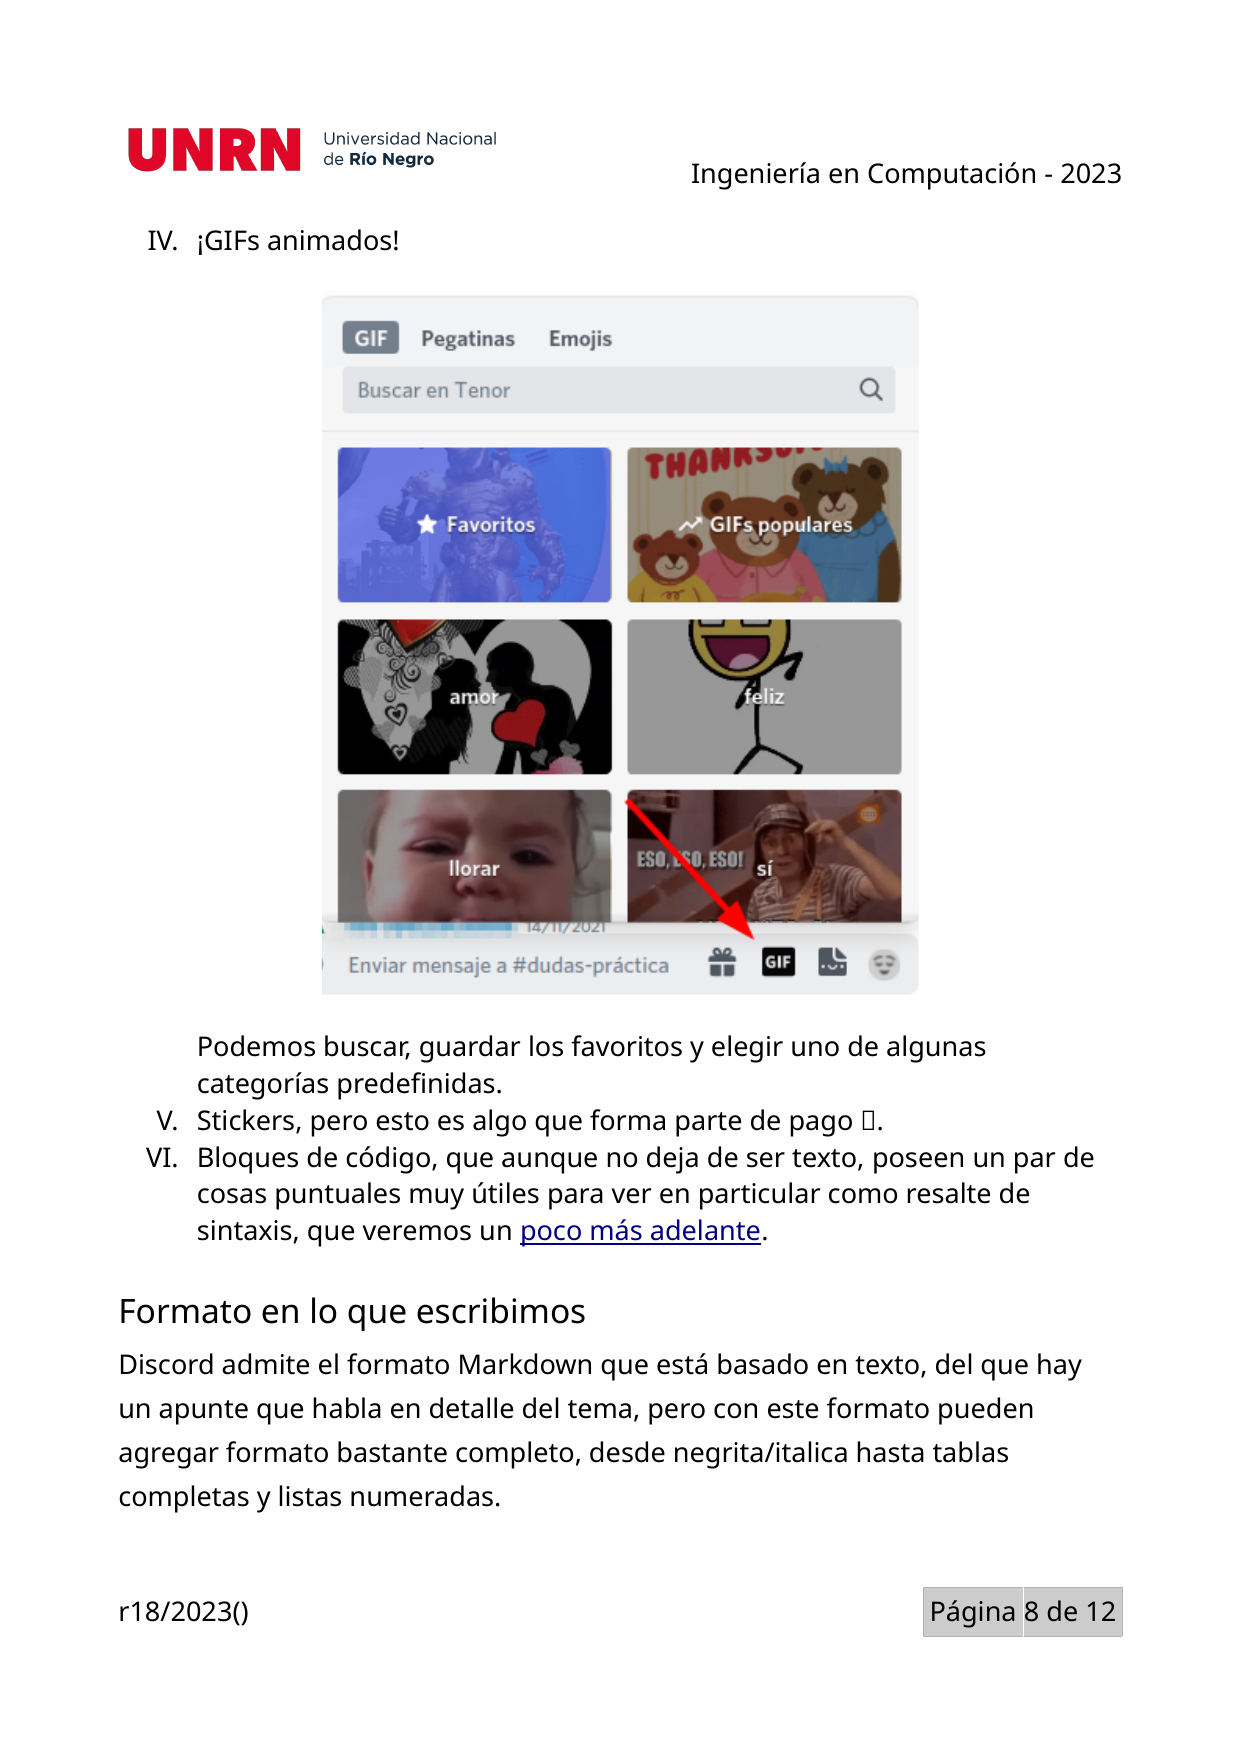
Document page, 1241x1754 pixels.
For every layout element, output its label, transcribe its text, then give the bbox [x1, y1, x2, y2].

list Stickers, pero esto es algo que forma parte de pago 🤷. [178, 1101, 1122, 1138]
list ¡GIFs animados! Podemos buscar, guardar los favoritos y elegir uno de algunas categorías predefinidas. [178, 221, 1122, 1101]
text Discord admite el formato Markdown que está basado en texto, del que hay un apunte que habla en detalle del tema, pero con este formato pueden agregar formato bastante completo, desde negrita/italica hasta tablas completas y listas numeradas. [118, 1345, 1122, 1515]
subtitle Formato en lo que escribimos [118, 1287, 1122, 1333]
list Bloques de código, que aunque no deja de ser texto, poseen un par de cosas puntuales muy útiles para ver en particular como resalte de sintaxis, que veremos un poco más adelante. [178, 1138, 1122, 1249]
picture [321, 290, 919, 998]
picture [118, 118, 505, 180]
